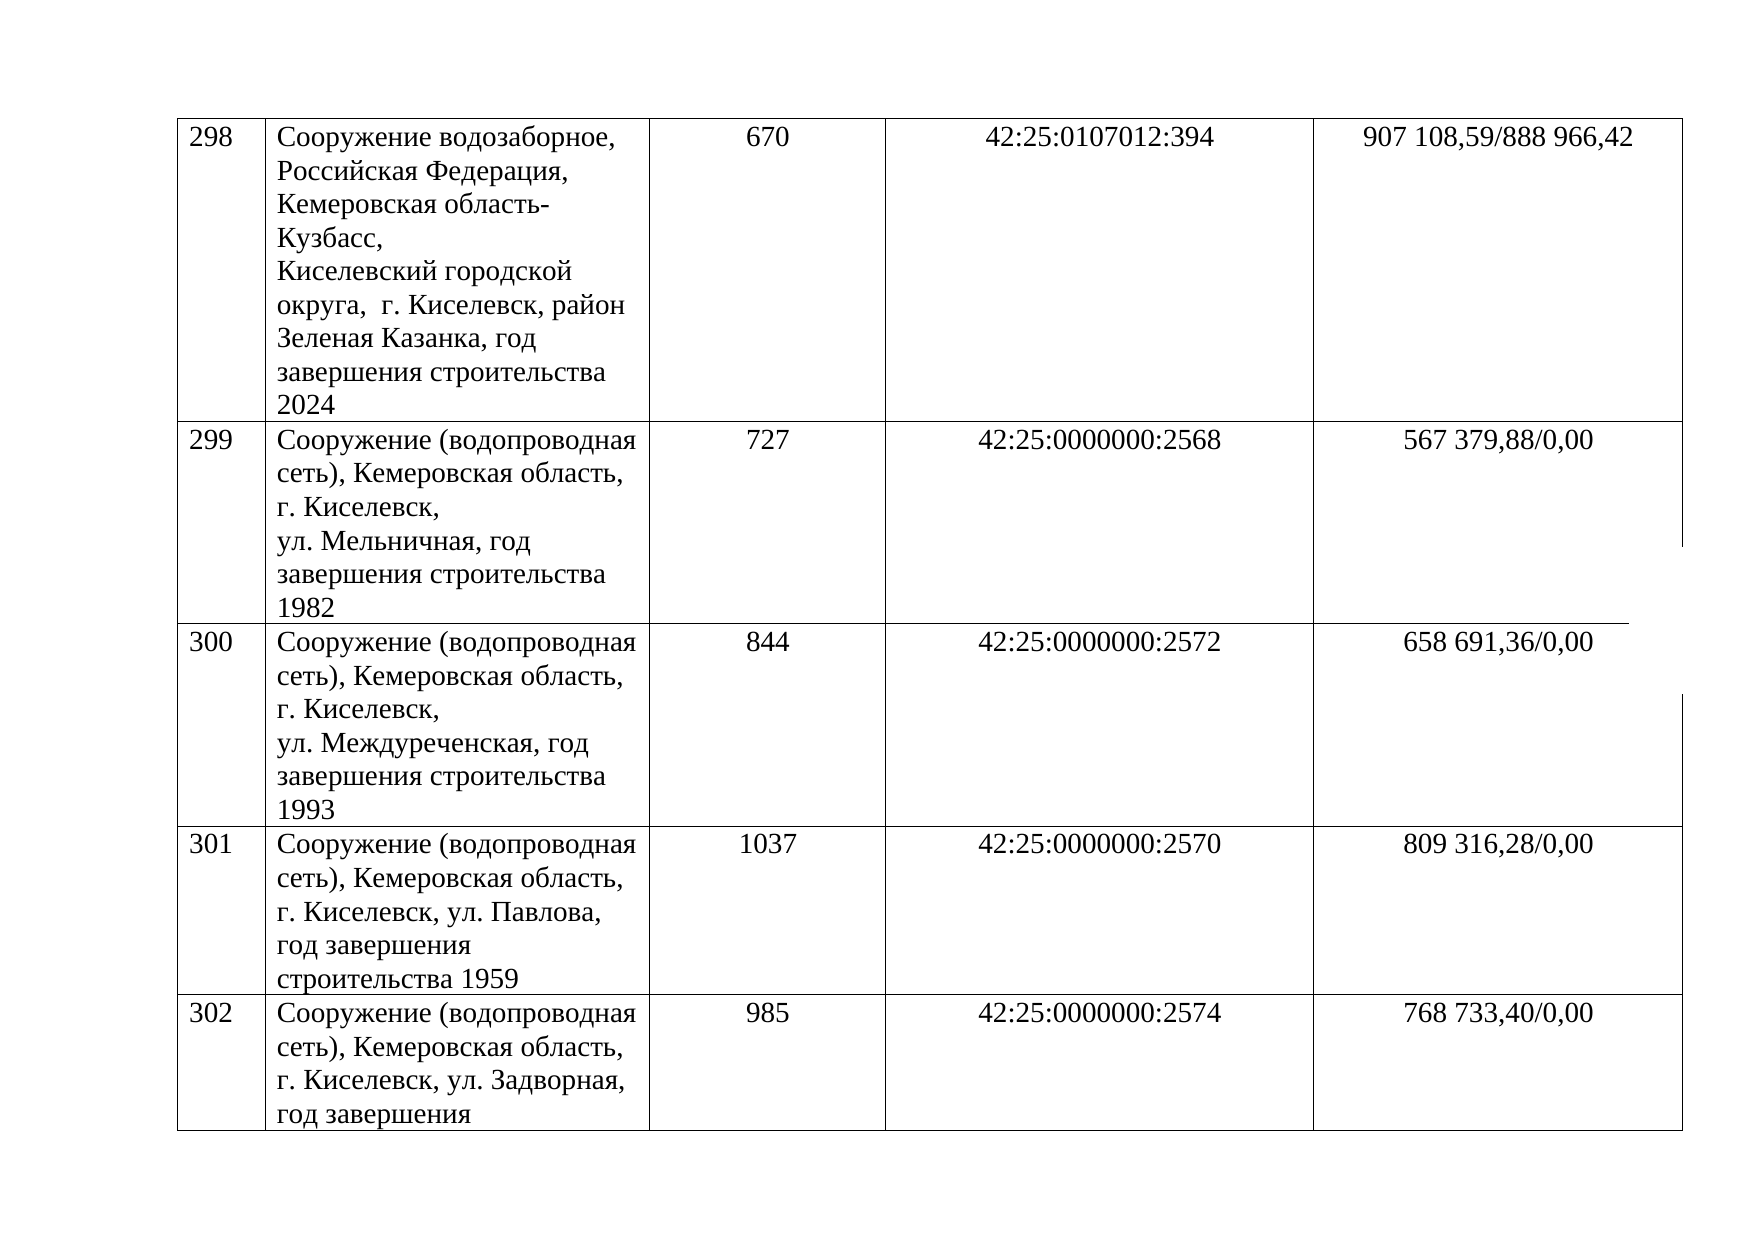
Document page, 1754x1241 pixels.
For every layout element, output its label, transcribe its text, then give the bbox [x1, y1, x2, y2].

table_cell Сооружение (водопроводная сеть), Кемеровская область, г. Киселевск, ул. Задворная, год завершения [266, 995, 649, 1129]
table_cell 658 691,36/0,00 [1314, 624, 1682, 826]
table_cell 302 [178, 995, 265, 1129]
table_cell 985 [650, 995, 885, 1129]
table_cell 300 [178, 624, 265, 826]
table_cell 42:25:0000000:2570 [886, 827, 1313, 994]
table_cell 727 [650, 422, 885, 623]
table_cell Сооружение (водопроводная сеть), Кемеровская область, г. Киселевск, ул. Павлова, год завершения строительства 1959 [266, 827, 649, 994]
table_cell Сооружение (водопроводная сеть), Кемеровская область, г. Киселевск, ул. Мельничная, год завершения строительства 1982 [266, 422, 649, 623]
table_cell 809 316,28/0,00 [1314, 827, 1682, 994]
table_cell 567 379,88/0,00 [1314, 422, 1682, 623]
table_cell 301 [178, 827, 265, 994]
table_cell 42:25:0000000:2574 [886, 995, 1313, 1129]
table_cell 298 [178, 119, 265, 421]
table_cell 907 108,59/888 966,42 [1314, 119, 1682, 421]
table_cell 1037 [650, 827, 885, 994]
table_cell 42:25:0000000:2568 [886, 422, 1313, 623]
table_cell 670 [650, 119, 885, 421]
table_cell 299 [178, 422, 265, 623]
table_cell 42:25:0000000:2572 [886, 624, 1313, 826]
table_cell 42:25:0107012:394 [886, 119, 1313, 421]
table_cell Сооружение водозаборное, Российская Федерация, Кемеровская область-Кузбасс, Киселевский городской округа, г. Киселевск, район Зеленая Казанка, год завершения строительства 2024 [266, 119, 649, 421]
table_cell 844 [650, 624, 885, 826]
table_cell Сооружение (водопроводная сеть), Кемеровская область, г. Киселевск, ул. Междуреченская, год завершения строительства 1993 [266, 624, 649, 826]
table_cell 768 733,40/0,00 [1314, 995, 1682, 1129]
